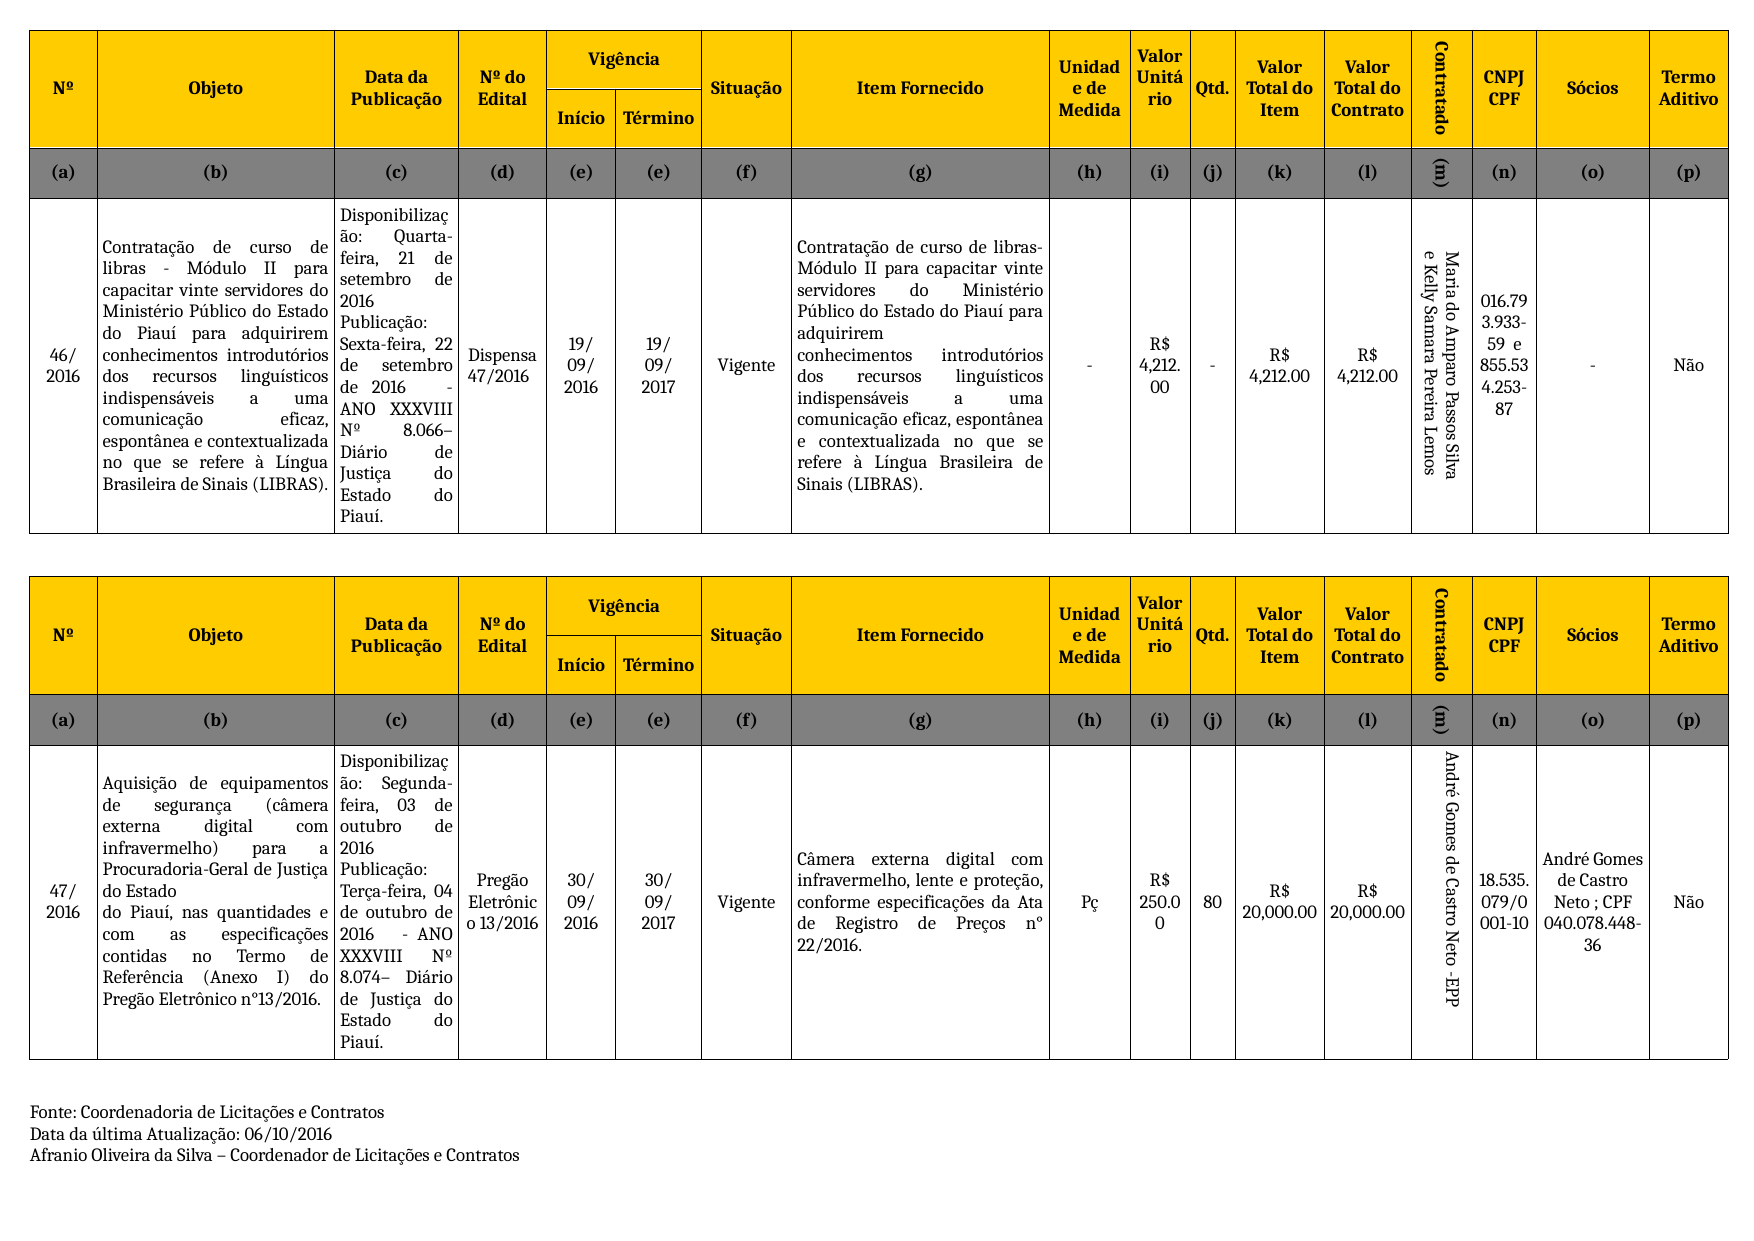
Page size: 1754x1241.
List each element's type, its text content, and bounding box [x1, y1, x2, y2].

table_header Valor Total do Item [1236, 31, 1324, 147]
table_cell (e) [616, 695, 701, 745]
table_header Data da Publicação [335, 31, 458, 147]
table_header Valor Total do Item [1236, 577, 1324, 694]
table_cell - [1537, 199, 1649, 533]
table_header Nº do Edital [459, 31, 546, 147]
table_cell R$ 4.212,00 [1131, 199, 1190, 533]
table_header Termo Aditivo [1650, 31, 1728, 147]
table_header Objeto [98, 577, 334, 694]
table_cell Vigente [702, 746, 791, 1059]
table_cell Dispensa 47/2016 [459, 199, 546, 533]
table_cell - [1191, 199, 1235, 533]
table_cell (c) [335, 149, 458, 198]
table_cell (e) [547, 149, 615, 198]
table_header Valor Unitário [1131, 31, 1190, 147]
table_cell 18.535.079/0001-10 [1473, 746, 1536, 1059]
table_cell (d) [459, 149, 546, 198]
table_cell (m) [1412, 695, 1472, 745]
table_cell Início [547, 90, 615, 147]
table_header Contratado [1412, 31, 1472, 147]
table_cell (o) [1537, 149, 1649, 198]
table_cell André Gomes de Castro Neto -EPP [1412, 746, 1472, 1059]
table_header Situação [702, 577, 791, 694]
table_cell R$ 20.000,00 [1236, 746, 1324, 1059]
table_header Termo Aditivo [1650, 577, 1728, 694]
table_cell (b) [98, 695, 334, 745]
table_cell R$ 4.212,00 [1236, 199, 1324, 533]
table_header CNPJ CPF [1473, 577, 1536, 694]
table_cell (a) [30, 695, 97, 745]
table_cell Vigente [702, 199, 791, 533]
table_header Unidade de Medida [1050, 31, 1130, 147]
table_cell (e) [547, 695, 615, 745]
table_header Qtd. [1191, 31, 1235, 147]
table_cell Pregão Eletrônico 13/2016 [459, 746, 546, 1059]
table_cell 19/ 09/ 2017 [616, 199, 701, 533]
table_header Situação [702, 31, 791, 147]
table_cell (m) [1412, 149, 1472, 198]
table_cell (j) [1191, 149, 1235, 198]
table_cell (e) [616, 149, 701, 198]
table_cell (o) [1537, 695, 1649, 745]
table_cell (b) [98, 149, 334, 198]
table_cell 19/ 09/ 2016 [547, 199, 615, 533]
table_header Vigência [547, 577, 701, 635]
table_cell (a) [30, 149, 97, 198]
text Data da última Atualização: 06/10/2016 [29, 1123, 1729, 1145]
table_cell Disponibilização: Segunda-feira, 03 de outubro de 2016 Publicação: Terça-feira, 04 de outubro de 2016 - ANO XXXVIII Nº 8.074– Diário de Justiça do Estado do Piauí. [335, 746, 458, 1059]
table_header Valor Total do Contrato [1325, 31, 1411, 147]
table_cell (l) [1325, 695, 1411, 745]
table_cell (p) [1650, 149, 1728, 198]
table_cell (p) [1650, 695, 1728, 745]
table_header Qtd. [1191, 577, 1235, 694]
table_header CNPJ CPF [1473, 31, 1536, 147]
table_header Unidade de Medida [1050, 577, 1130, 694]
table_cell (n) [1473, 149, 1536, 198]
table_cell - [1050, 199, 1130, 533]
table_cell (c) [335, 695, 458, 745]
table_header Objeto [98, 31, 334, 147]
table_cell R$ 250,00 [1131, 746, 1190, 1059]
table_cell Pç [1050, 746, 1130, 1059]
table_cell Maria do Amparo Passos Silva e Kelly Samara Pereira Lemos [1412, 199, 1472, 533]
table_cell 30/ 09/ 2017 [616, 746, 701, 1059]
table_cell Câmera externa digital com infravermelho, lente e proteção, conforme especificações da Ata de Registro de Preços n° 22/2016. [792, 746, 1049, 1059]
table_header Item Fornecido [792, 31, 1049, 147]
table_cell (n) [1473, 695, 1536, 745]
table_header Nº do Edital [459, 577, 546, 694]
table_cell (f) [702, 695, 791, 745]
table_cell 46/ 2016 [30, 199, 97, 533]
table_cell Início [547, 636, 615, 694]
table_cell Aquisição de equipamentos de segurança (câmera externa digital com infravermelho) para a Procuradoria-Geral de Justiça do Estado do Piauí, nas quantidades e com as especificações contidas no Termo de Referência (Anexo I) do Pregão Eletrônico n°13/2016. [98, 746, 334, 1059]
table_cell R$ 4.212,00 [1325, 199, 1411, 533]
table_cell (k) [1236, 149, 1324, 198]
table_header Data da Publicação [335, 577, 458, 694]
table_header Nº [30, 577, 97, 694]
table_cell (i) [1131, 695, 1190, 745]
table_cell (h) [1050, 695, 1130, 745]
table_cell (k) [1236, 695, 1324, 745]
table_cell (d) [459, 695, 546, 745]
table_cell (g) [792, 695, 1049, 745]
table_cell (j) [1191, 695, 1235, 745]
table_cell André Gomes de Castro Neto ; CPF 040.078.448-36 [1537, 746, 1649, 1059]
text Afranio Oliveira da Silva – Coordenador de Licitações e Contratos [29, 1145, 1729, 1167]
table_cell (g) [792, 149, 1049, 198]
table_cell Término [616, 90, 701, 147]
table_header Nº [30, 31, 97, 147]
table_cell Disponibilização: Quarta-feira, 21 de setembro de 2016 Publicação: Sexta-feira, 22 de setembro de 2016 - ANO XXXVIII Nº 8.066– Diário de Justiça do Estado do Piauí. [335, 199, 458, 533]
table_header Contratado [1412, 577, 1472, 694]
table_header Vigência [547, 31, 701, 88]
table_header Sócios [1537, 577, 1649, 694]
table_cell Contratação de curso de libras - Módulo II para capacitar vinte servidores do Ministério Público do Estado do Piauí para adquirirem conhecimentos introdutórios dos recursos linguísticos indispensáveis a uma comunicação eficaz, espontânea e contextualizada no que se refere à Língua Brasileira de Sinais (LIBRAS). [98, 199, 334, 533]
table_cell (h) [1050, 149, 1130, 198]
table_cell Término [616, 636, 701, 694]
table_cell (i) [1131, 149, 1190, 198]
table_cell (f) [702, 149, 791, 198]
table_header Valor Unitário [1131, 577, 1190, 694]
table_cell (l) [1325, 149, 1411, 198]
text Fonte: Coordenadoria de Licitações e Contratos [29, 1102, 1729, 1123]
table_cell 30/ 09/ 2016 [547, 746, 615, 1059]
table_cell Não [1650, 746, 1728, 1059]
table_header Sócios [1537, 31, 1649, 147]
table_header Valor Total do Contrato [1325, 577, 1411, 694]
table_cell 80 [1191, 746, 1235, 1059]
table_cell Contratação de curso de libras-Módulo II para capacitar vinte servidores do Ministério Público do Estado do Piauí para adquirirem conhecimentos introdutórios dos recursos linguísticos indispensáveis a uma comunicação eficaz, espontânea e contextualizada no que se refere à Língua Brasileira de Sinais (LIBRAS). [792, 199, 1049, 533]
table_cell 47/ 2016 [30, 746, 97, 1059]
table_cell 016.793.933-59 e 855.534.253- 87 [1473, 199, 1536, 533]
table_cell R$ 20.000,00 [1325, 746, 1411, 1059]
table_cell Não [1650, 199, 1728, 533]
table_header Item Fornecido [792, 577, 1049, 694]
